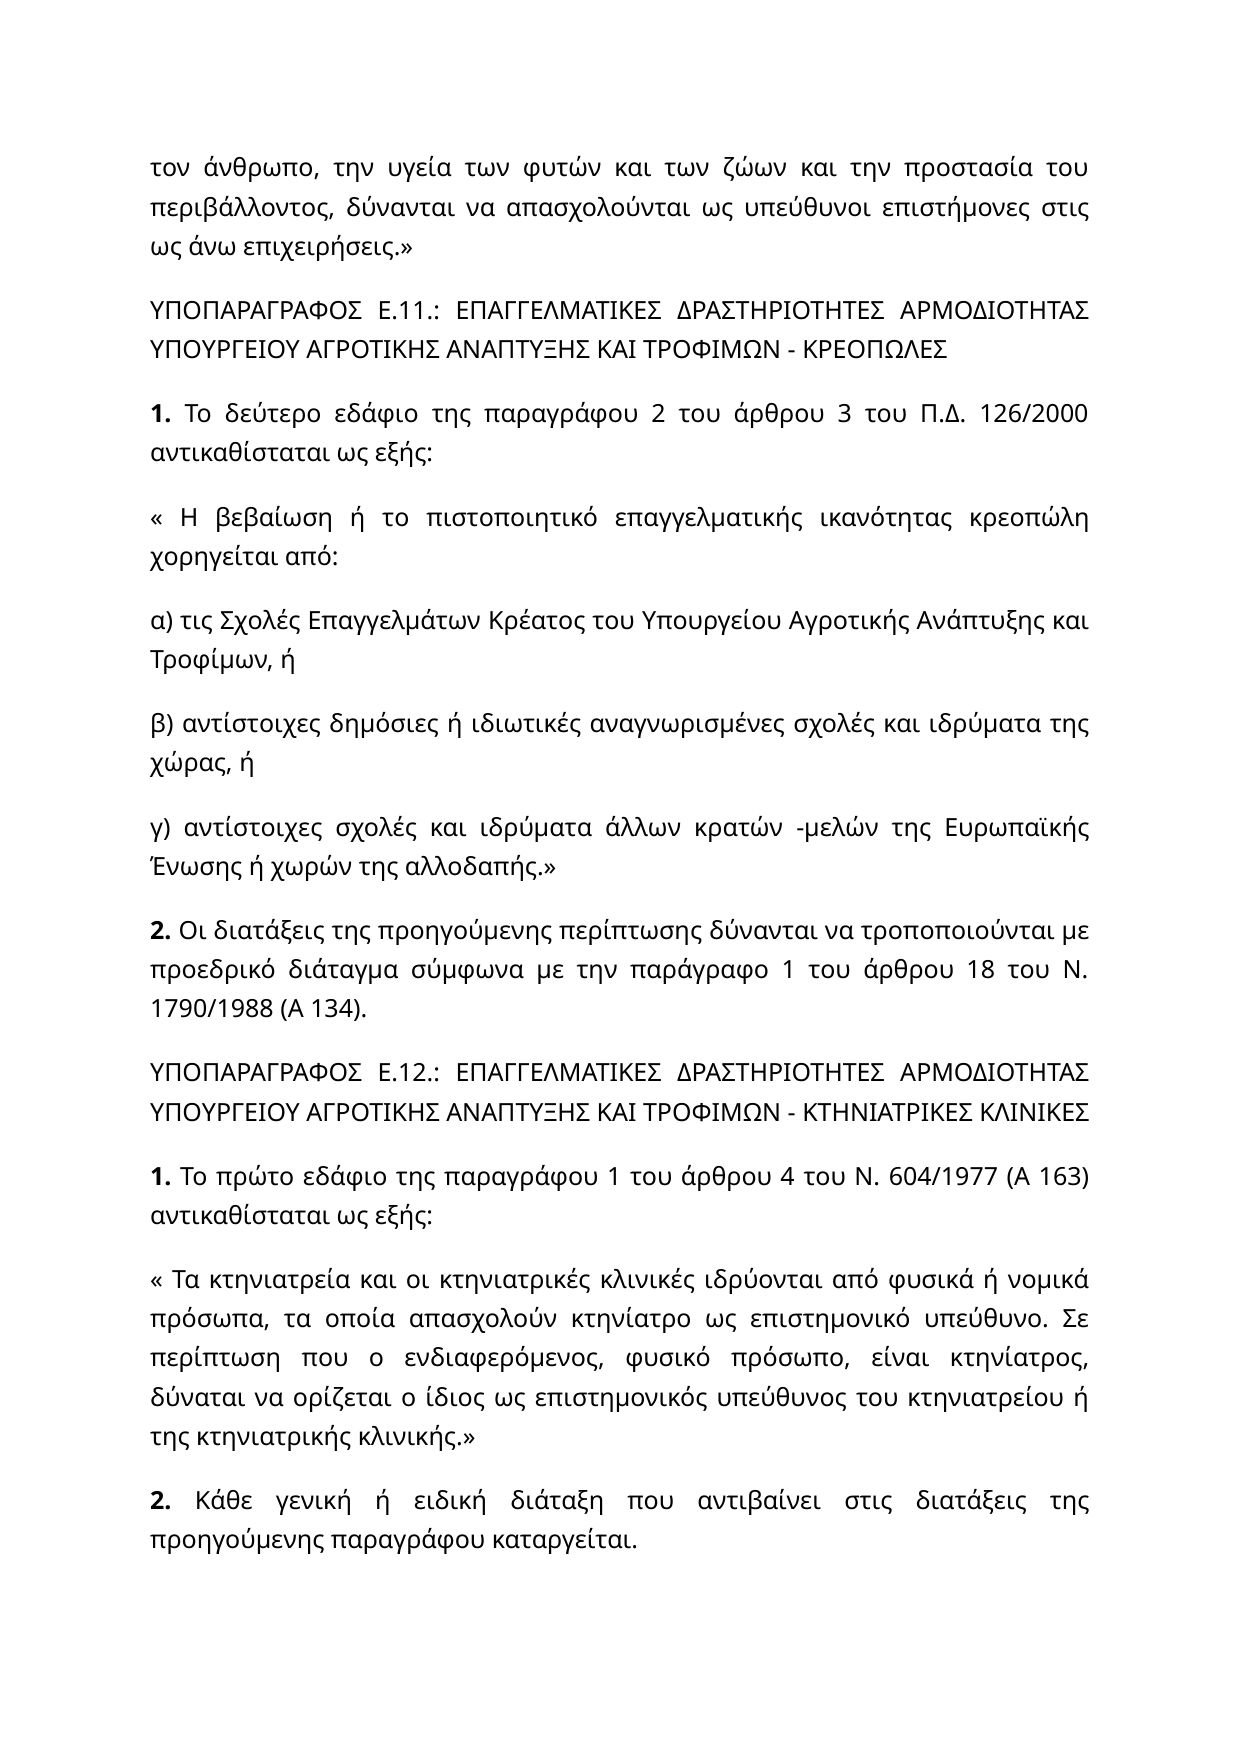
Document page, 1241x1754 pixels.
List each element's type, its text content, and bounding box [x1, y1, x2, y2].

text 2. Κάθε γενική ή ειδική διάταξη που αντιβαίνει στις διατάξεις της προηγούμενης παραγράφου καταργείται. [150, 1482, 1090, 1556]
text 1. Το δεύτερο εδάφιο της παραγράφου 2 του άρθρου 3 του Π.Δ. 126/2000 αντικαθίσταται ως εξής: [150, 396, 1090, 469]
text 1. Το πρώτο εδάφιο της παραγράφου 1 του άρθρου 4 του Ν. 604/1977 (Α 163) αντικαθίσταται ως εξής: [150, 1158, 1090, 1232]
text τον άνθρωπο, την υγεία των φυτών και των ζώων και την προστασία του περιβάλλοντος, δύνανται να απασχολούνται ως υπεύθυνοι επιστήμονες στις ως άνω επιχειρήσεις.» [150, 150, 1090, 262]
text α) τις Σχολές Επαγγελμάτων Κρέατος του Υπουργείου Αγροτικής Ανάπτυξης και Τροφίμων, ή [150, 602, 1090, 676]
text β) αντίστοιχες δημόσιες ή ιδιωτικές αναγνωρισμένες σχολές και ιδρύματα της χώρας, ή [150, 706, 1090, 779]
text 2. Οι διατάξεις της προηγούμενης περίπτωσης δύνανται να τροποποιούνται με προεδρικό διάταγμα σύμφωνα με την παράγραφο 1 του άρθρου 18 του Ν. 1790/1988 (Α 134). [150, 912, 1090, 1025]
text « Η βεβαίωση ή το πιστοποιητικό επαγγελματικής ικανότητας κρεοπώλη χορηγείται από: [150, 499, 1090, 572]
text « Τα κτηνιατρεία και οι κτηνιατρικές κλινικές ιδρύονται από φυσικά ή νομικά πρόσωπα, τα οποία απασχολούν κτηνίατρο ως επιστημονικό υπεύθυνο. Σε περίπτωση που ο ενδιαφερόμενος, φυσικό πρόσωπο, είναι κτηνίατρος, δύναται να ορίζεται ο ίδιος ως επιστημονικός υπεύθυνος του κτηνιατρείου ή της κτηνιατρικής κλινικής.» [150, 1262, 1090, 1452]
text γ) αντίστοιχες σχολές και ιδρύματα άλλων κρατών -μελών της Ευρωπαϊκής Ένωσης ή χωρών της αλλοδαπής.» [150, 809, 1090, 882]
text ΥΠΟΠΑΡΑΓΡΑΦΟΣ Ε.12.: ΕΠΑΓΓΕΛΜΑΤΙΚΕΣ ΔΡΑΣΤΗΡΙΟΤΗΤΕΣ ΑΡΜΟΔΙΟΤΗΤΑΣ ΥΠΟΥΡΓΕΙΟΥ ΑΓΡΟΤΙΚΗΣ ΑΝΑΠΤΥΞΗΣ ΚΑΙ ΤΡΟΦΙΜΩΝ - ΚΤΗΝΙΑΤΡΙΚΕΣ ΚΛΙΝΙΚΕΣ [150, 1055, 1090, 1128]
text ΥΠΟΠΑΡΑΓΡΑΦΟΣ Ε.11.: ΕΠΑΓΓΕΛΜΑΤΙΚΕΣ ΔΡΑΣΤΗΡΙΟΤΗΤΕΣ ΑΡΜΟΔΙΟΤΗΤΑΣ ΥΠΟΥΡΓΕΙΟΥ ΑΓΡΟΤΙΚΗΣ ΑΝΑΠΤΥΞΗΣ ΚΑΙ ΤΡΟΦΙΜΩΝ - ΚΡΕΟΠΩΛΕΣ [150, 292, 1090, 366]
